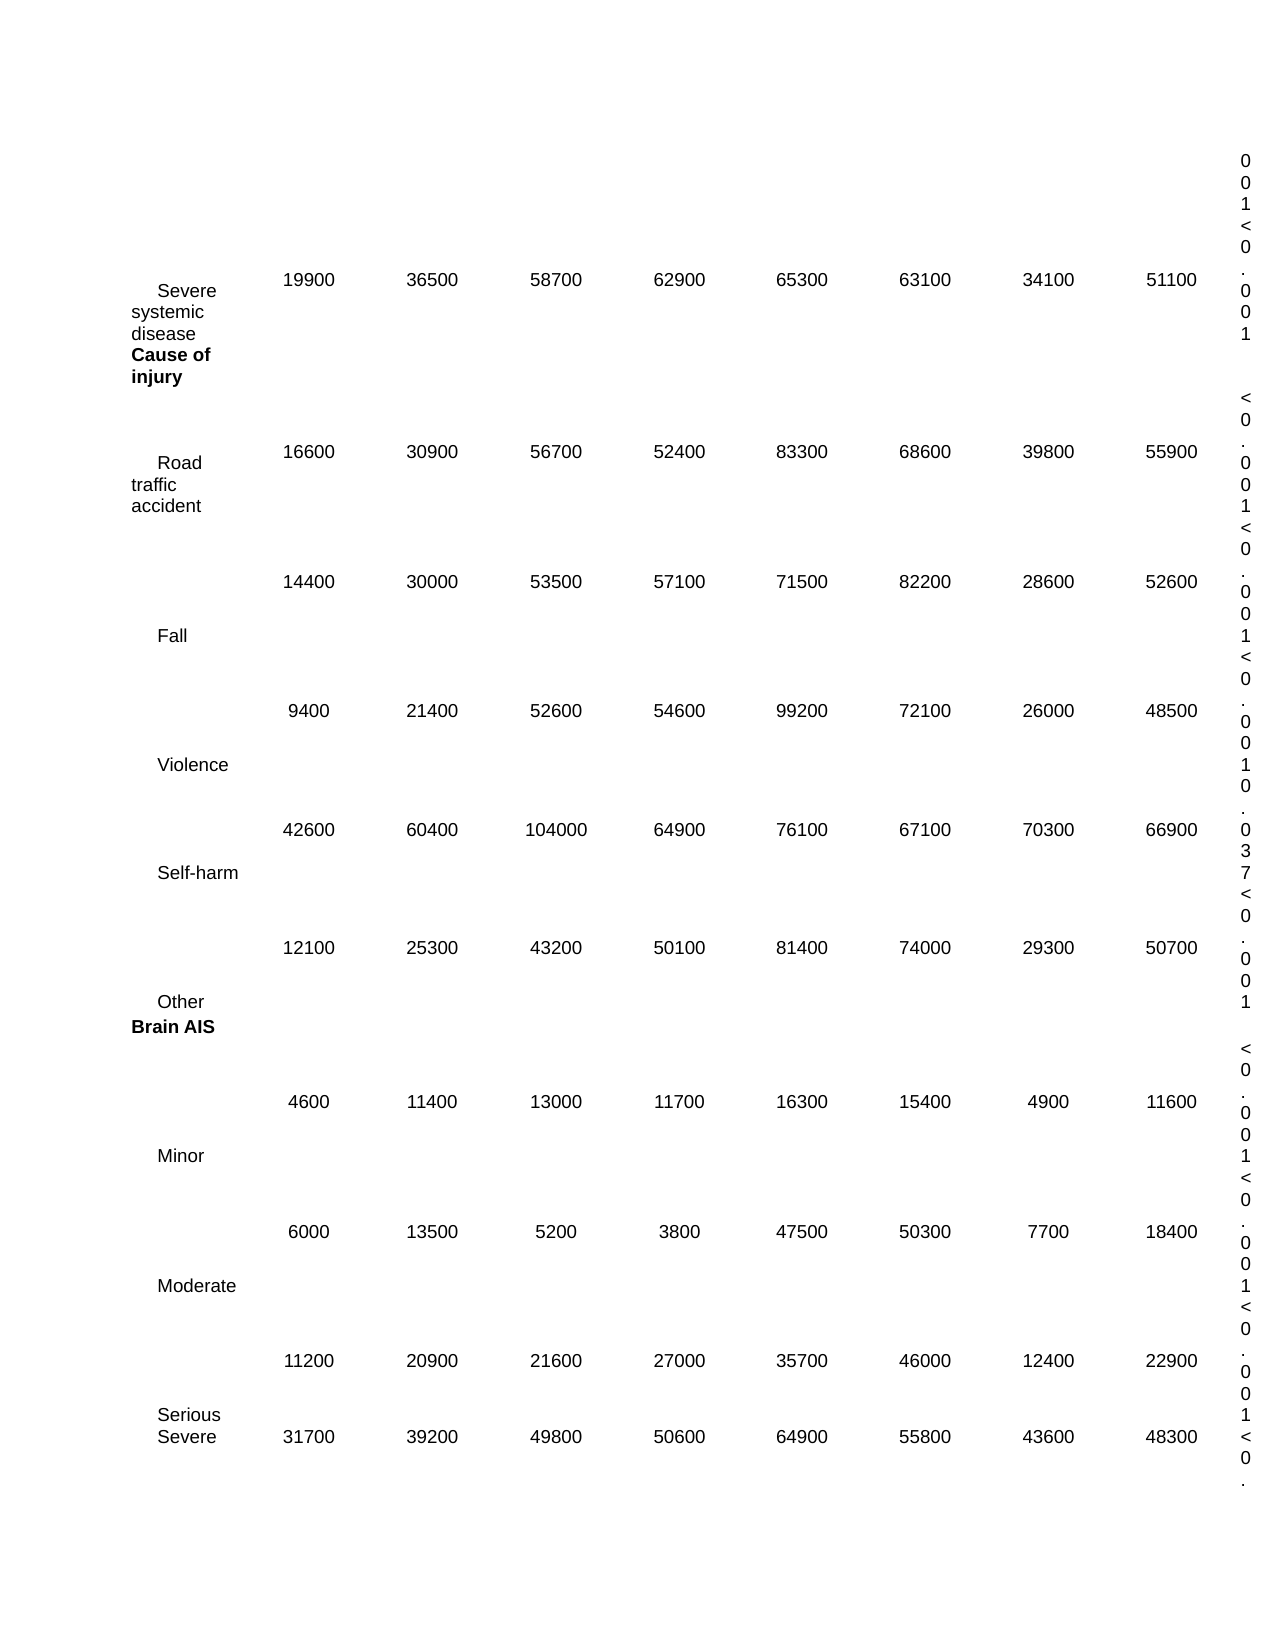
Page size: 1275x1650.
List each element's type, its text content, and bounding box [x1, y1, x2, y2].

table_cell 55900 [1110, 387, 1233, 517]
table_cell 30900 [370, 387, 494, 517]
table_cell 0.037 [1233, 775, 1251, 883]
table_cell <0.001 [1233, 1038, 1251, 1167]
table_cell 49800 [494, 1426, 618, 1490]
table_cell [864, 1013, 987, 1037]
table_cell 29300 [987, 883, 1110, 1012]
table_cell 81400 [740, 883, 863, 1012]
table_cell 42600 [247, 775, 370, 883]
table_cell Moderate [124, 1167, 247, 1296]
table_cell 60400 [370, 775, 494, 883]
table_cell 3800 [619, 1167, 740, 1296]
table_cell [864, 150, 987, 215]
table_cell Brain AIS [124, 1013, 247, 1037]
table_cell 43600 [987, 1426, 1110, 1490]
table_cell 55800 [864, 1426, 987, 1490]
table_cell 15400 [864, 1038, 987, 1167]
table_cell 46000 [864, 1296, 987, 1426]
table_cell 52600 [1110, 517, 1233, 646]
table_cell <0.001 [1233, 646, 1251, 775]
table_cell [124, 150, 247, 215]
table_cell 21400 [370, 646, 494, 775]
table_cell 48500 [1110, 646, 1233, 775]
table_cell 56700 [494, 387, 618, 517]
table_cell 83300 [740, 387, 863, 517]
table_cell 74000 [864, 883, 987, 1012]
table_cell 50100 [619, 883, 740, 1012]
table_cell 16600 [247, 387, 370, 517]
table_cell Severe systemic disease [124, 215, 247, 344]
table_cell [740, 150, 863, 215]
table_cell [740, 1013, 863, 1037]
table_cell [619, 150, 740, 215]
table_cell <0. [1233, 1426, 1251, 1490]
table_cell [1233, 344, 1251, 387]
table_cell 50700 [1110, 883, 1233, 1012]
table_cell 63100 [864, 215, 987, 344]
table_cell 11200 [247, 1296, 370, 1426]
table_cell 6000 [247, 1167, 370, 1296]
table_cell 11700 [619, 1038, 740, 1167]
table_cell 13000 [494, 1038, 618, 1167]
table_cell 4900 [987, 1038, 1110, 1167]
table_cell 43200 [494, 883, 618, 1012]
table_cell 25300 [370, 883, 494, 1012]
table_cell 21600 [494, 1296, 618, 1426]
table_cell 51100 [1110, 215, 1233, 344]
table_cell [987, 150, 1110, 215]
table_cell [370, 150, 494, 215]
table_cell 34100 [987, 215, 1110, 344]
table_cell 67100 [864, 775, 987, 883]
table_cell 28600 [987, 517, 1110, 646]
table_cell 36500 [370, 215, 494, 344]
table_cell [864, 344, 987, 387]
table_cell 52400 [619, 387, 740, 517]
table_cell [494, 1013, 618, 1037]
table_cell 57100 [619, 517, 740, 646]
table_cell 22900 [1110, 1296, 1233, 1426]
table_cell 27000 [619, 1296, 740, 1426]
table_cell 54600 [619, 646, 740, 775]
table_cell 12400 [987, 1296, 1110, 1426]
table_cell 62900 [619, 215, 740, 344]
table_cell 50300 [864, 1167, 987, 1296]
table_cell <0.001 [1233, 1296, 1251, 1426]
table_cell Road traffic accident [124, 387, 247, 517]
table_cell 52600 [494, 646, 618, 775]
table_cell [370, 1013, 494, 1037]
table_cell [740, 344, 863, 387]
table_cell 9400 [247, 646, 370, 775]
table_cell [247, 344, 370, 387]
table_cell 104000 [494, 775, 618, 883]
table_cell [987, 1013, 1110, 1037]
table_cell 68600 [864, 387, 987, 517]
table_cell 99200 [740, 646, 863, 775]
table_cell 13500 [370, 1167, 494, 1296]
table_cell 53500 [494, 517, 618, 646]
table_cell 72100 [864, 646, 987, 775]
table_cell [1233, 1013, 1251, 1037]
table_cell 18400 [1110, 1167, 1233, 1296]
table_cell 001 [1233, 150, 1251, 215]
table_cell 64900 [740, 1426, 863, 1490]
table_cell 48300 [1110, 1426, 1233, 1490]
table_cell 82200 [864, 517, 987, 646]
table_cell 58700 [494, 215, 618, 344]
table_cell <0.001 [1233, 1167, 1251, 1296]
table_cell Severe [124, 1426, 247, 1490]
table_cell Self-harm [124, 775, 247, 883]
table_cell <0.001 [1233, 517, 1251, 646]
table_cell 4600 [247, 1038, 370, 1167]
table_cell 65300 [740, 215, 863, 344]
table_cell 71500 [740, 517, 863, 646]
table_cell <0.001 [1233, 387, 1251, 517]
table_cell 16300 [740, 1038, 863, 1167]
table_cell 64900 [619, 775, 740, 883]
table_cell [494, 150, 618, 215]
table_cell 39800 [987, 387, 1110, 517]
table_cell [247, 150, 370, 215]
table_cell [987, 344, 1110, 387]
table_cell 5200 [494, 1167, 618, 1296]
table_cell Fall [124, 517, 247, 646]
table_cell 47500 [740, 1167, 863, 1296]
table_cell [494, 344, 618, 387]
table_cell 20900 [370, 1296, 494, 1426]
table_cell 19900 [247, 215, 370, 344]
table_cell [1110, 1013, 1233, 1037]
table_cell [1110, 344, 1233, 387]
table_cell Other [124, 883, 247, 1012]
table_cell 14400 [247, 517, 370, 646]
table_cell <0.001 [1233, 883, 1251, 1012]
table_cell 76100 [740, 775, 863, 883]
table_cell [247, 1013, 370, 1037]
table_cell 11400 [370, 1038, 494, 1167]
table_cell 12100 [247, 883, 370, 1012]
table_cell 26000 [987, 646, 1110, 775]
table_cell [619, 344, 740, 387]
table_cell [619, 1013, 740, 1037]
table_cell 50600 [619, 1426, 740, 1490]
table_cell [370, 344, 494, 387]
table_cell 31700 [247, 1426, 370, 1490]
table_cell 11600 [1110, 1038, 1233, 1167]
table_cell [1110, 150, 1233, 215]
table_cell 7700 [987, 1167, 1110, 1296]
table_cell 39200 [370, 1426, 494, 1490]
table_cell Violence [124, 646, 247, 775]
table_cell <0.001 [1233, 215, 1251, 344]
table_cell 30000 [370, 517, 494, 646]
table_cell 66900 [1110, 775, 1233, 883]
table_cell Cause of injury [124, 344, 247, 387]
table_cell Serious [124, 1296, 247, 1426]
table_cell 70300 [987, 775, 1110, 883]
table_cell Minor [124, 1038, 247, 1167]
table_cell 35700 [740, 1296, 863, 1426]
